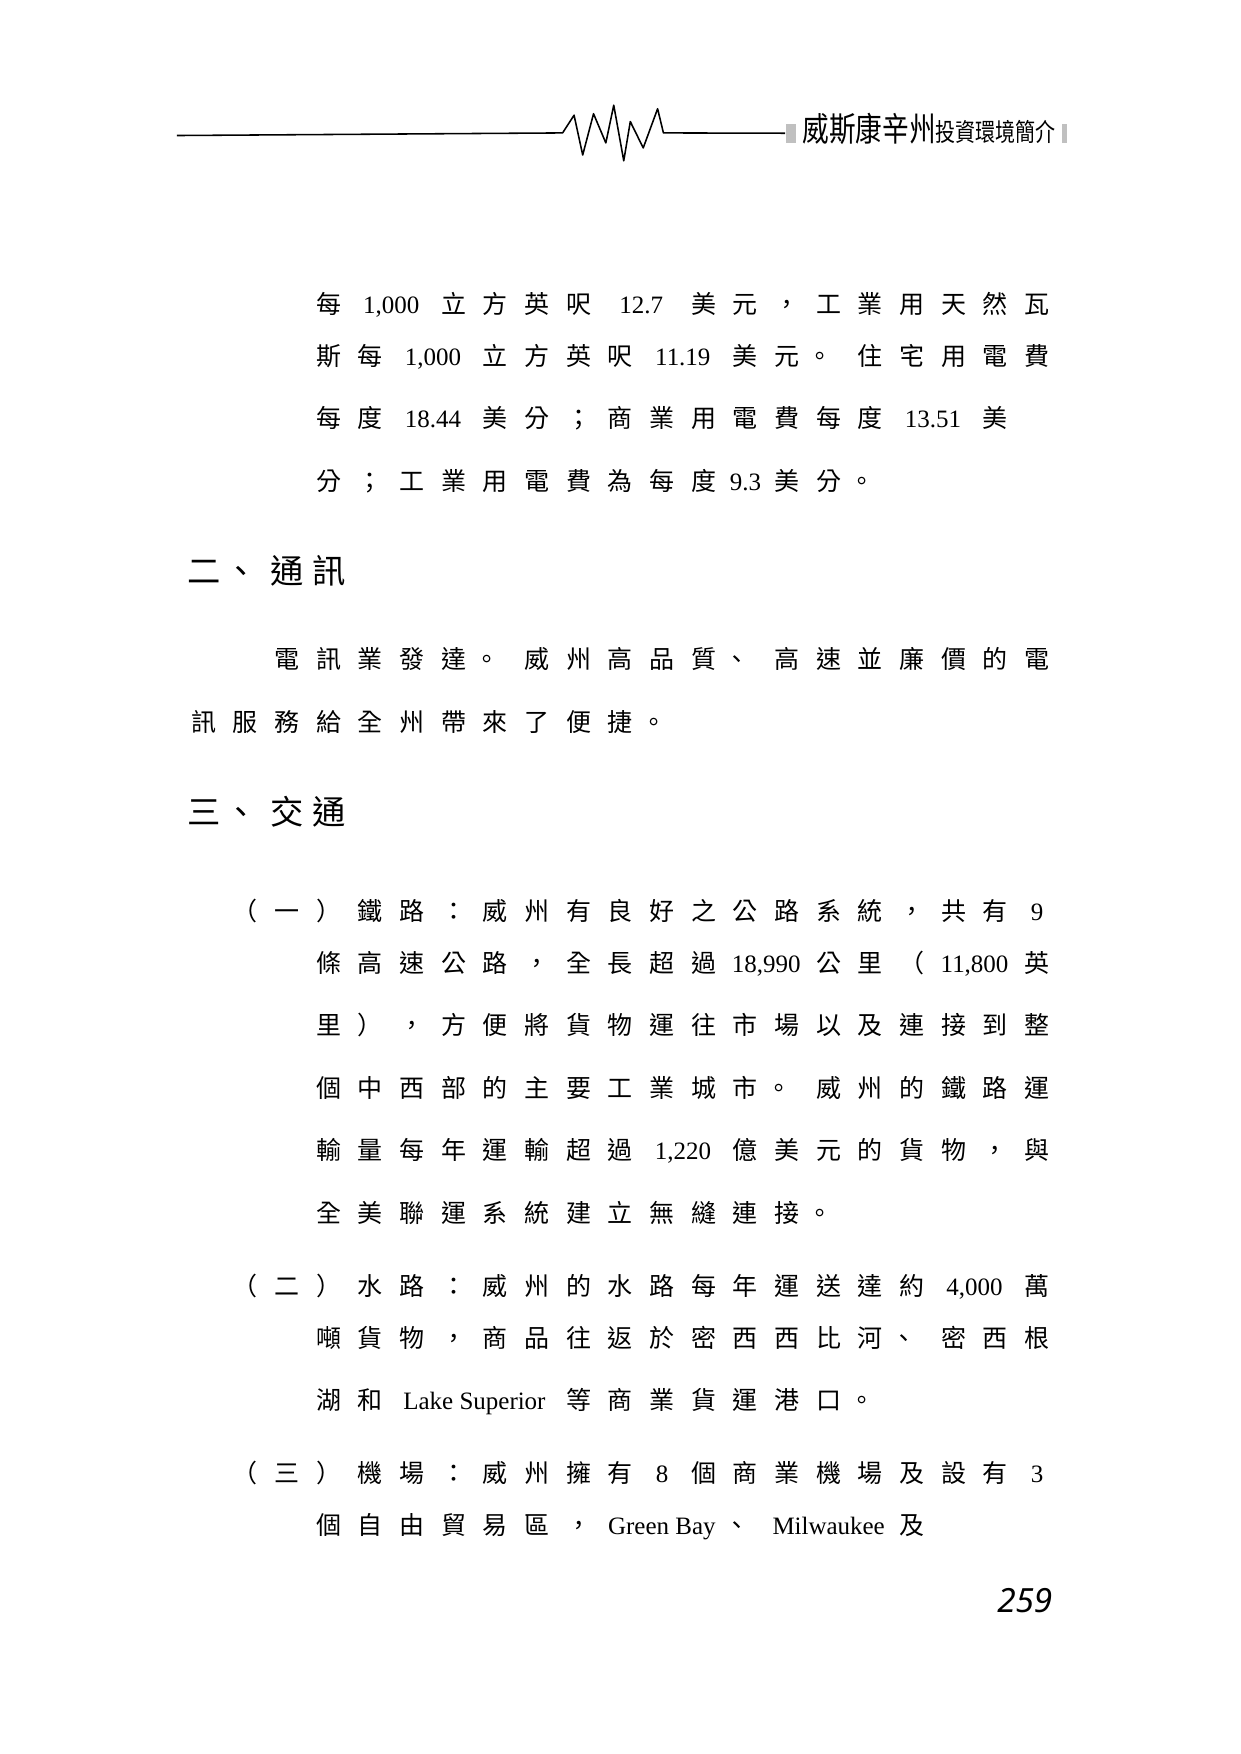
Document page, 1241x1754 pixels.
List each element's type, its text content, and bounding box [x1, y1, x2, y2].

text 三、交通 [183, 768, 1058, 831]
text 二、通訊 [183, 527, 1058, 589]
text （三）機場：威州擁有8個商業機場及設有3個自由貿易區，Green Bay、Milwaukee及 [207, 1420, 1058, 1545]
text 每1,000立方英呎12.7美元，工業用天然瓦斯每1,000立方英呎11.19美元。住宅用電費每度18.44美分；商業用電費每度13.51美分；工業用電費為每度9.3美分。 [207, 250, 1058, 500]
text 電訊業發達。威州高品質、高速並廉價的電訊服務給全州帶來了便捷。 [183, 616, 1058, 741]
text （一）鐵路：威州有良好之公路系統，共有9條高速公路，全長超過18,990公里（11,800英里），方便將貨物運往市場以及連接到整個中西部的主要工業城市。威州的鐵路運輸量每年運輸超過1,220億美元的貨物，與全美聯運系統建立無縫連接。 [207, 857, 1058, 1232]
text （二）水路：威州的水路每年運送達約4,000萬噸貨物，商品往返於密西西比河、密西根湖和Lake Superior等商業貨運港口。 [207, 1232, 1058, 1420]
